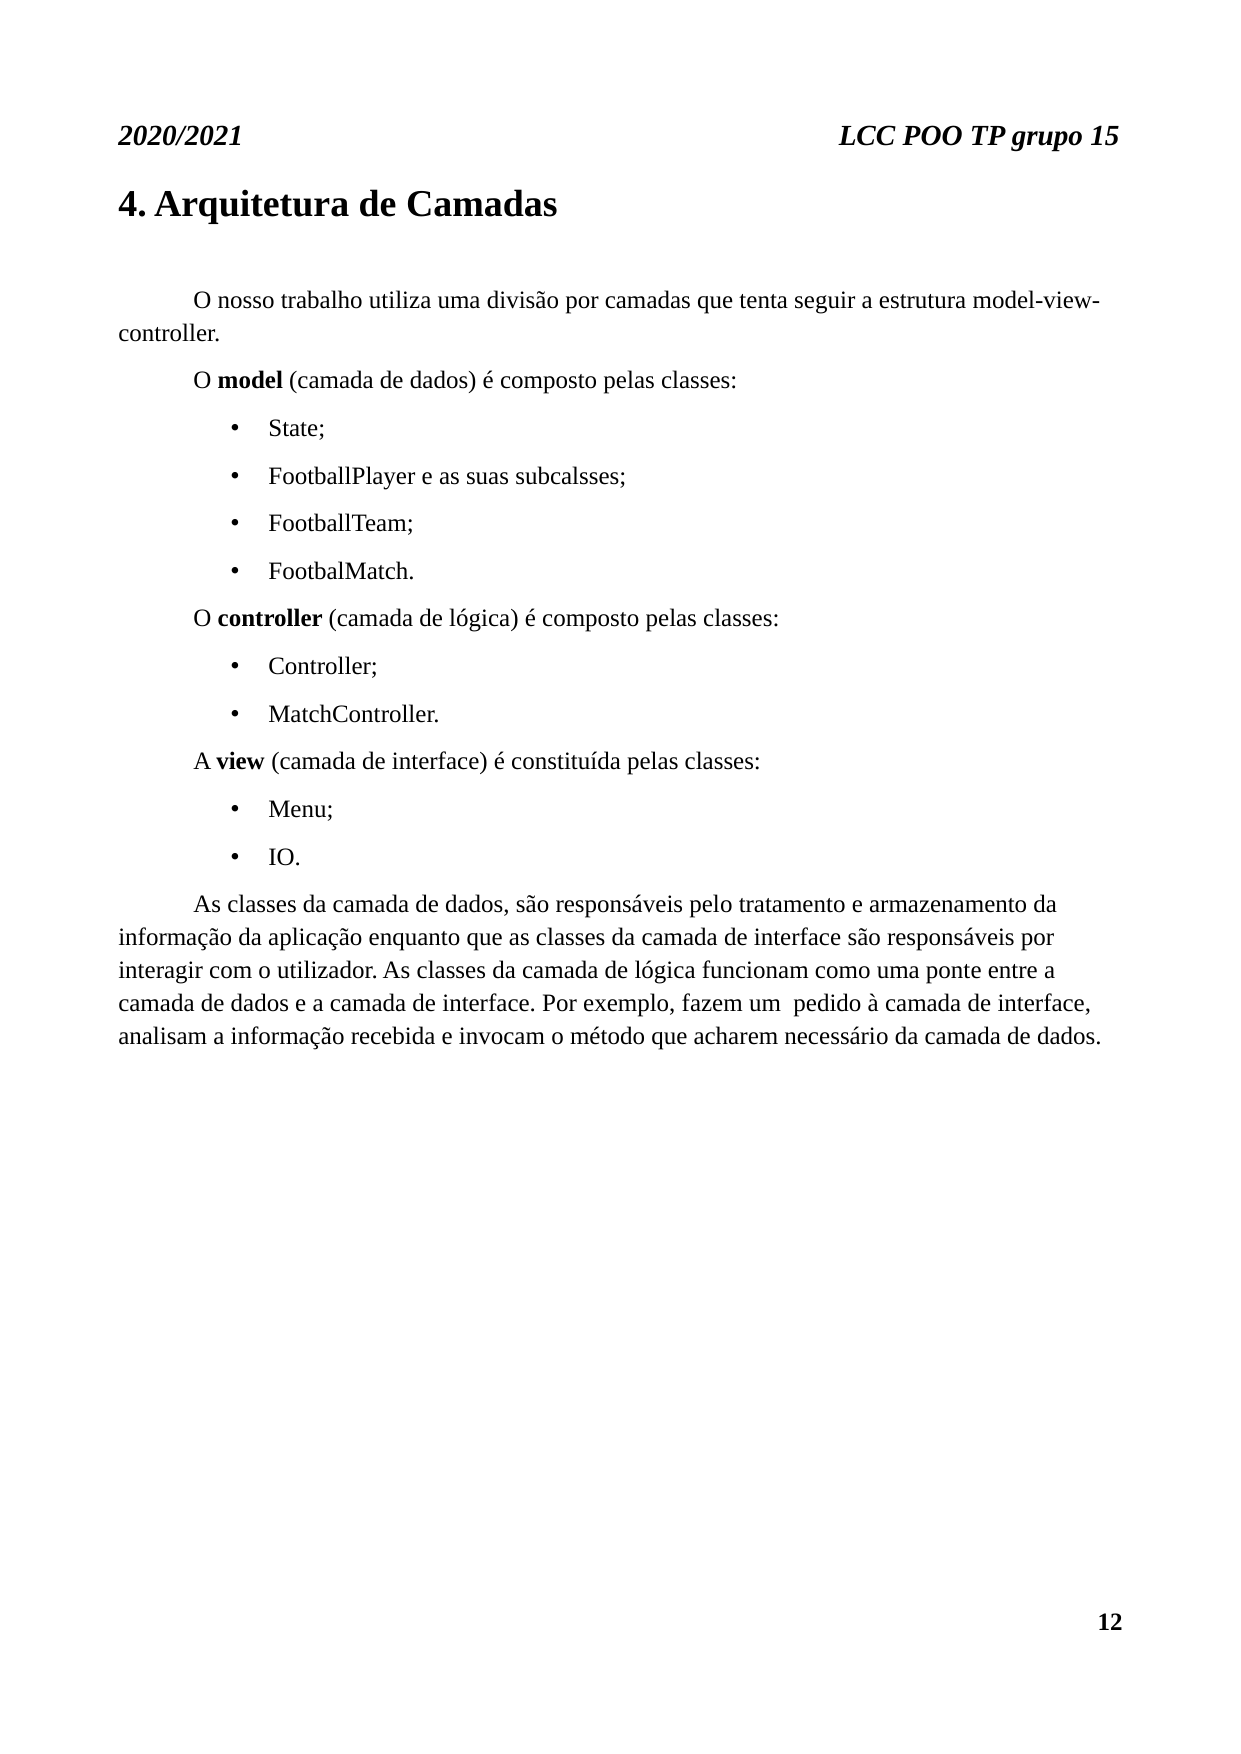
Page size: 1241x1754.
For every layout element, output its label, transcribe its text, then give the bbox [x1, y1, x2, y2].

text O controller (camada de lógica) é composto pelas classes: [118, 603, 1122, 632]
text O nosso trabalho utiliza uma divisão por camadas que tenta seguir a estrutura model-view-controller. [118, 285, 1122, 347]
text O model (camada de dados) é composto pelas classes: [118, 366, 1122, 394]
list FootbalMatch. [231, 556, 1122, 585]
text As classes da camada de dados, são responsáveis pelo tratamento e armazenamento da informação da aplicação enquanto que as classes da camada de interface são responsáveis por interagir com o utilizador. As classes da camada de lógica funcionam como uma ponte entre a camada de dados e a camada de interface. Por exemplo, fazem um pedido à camada de interface, analisam a informação recebida e invocam o método que acharem necessário da camada de dados. [118, 889, 1122, 1050]
list IO. [231, 842, 1122, 870]
subtitle 4. Arquitetura de Camadas [118, 181, 1122, 225]
list State; [231, 413, 1122, 442]
list FootballPlayer e as suas subcalsses; [231, 461, 1122, 489]
list Menu; [231, 794, 1122, 823]
text A view (camada de interface) é constituída pelas classes: [118, 746, 1122, 775]
list MatchController. [231, 699, 1122, 727]
list FootballTeam; [231, 508, 1122, 537]
list Controller; [231, 651, 1122, 680]
